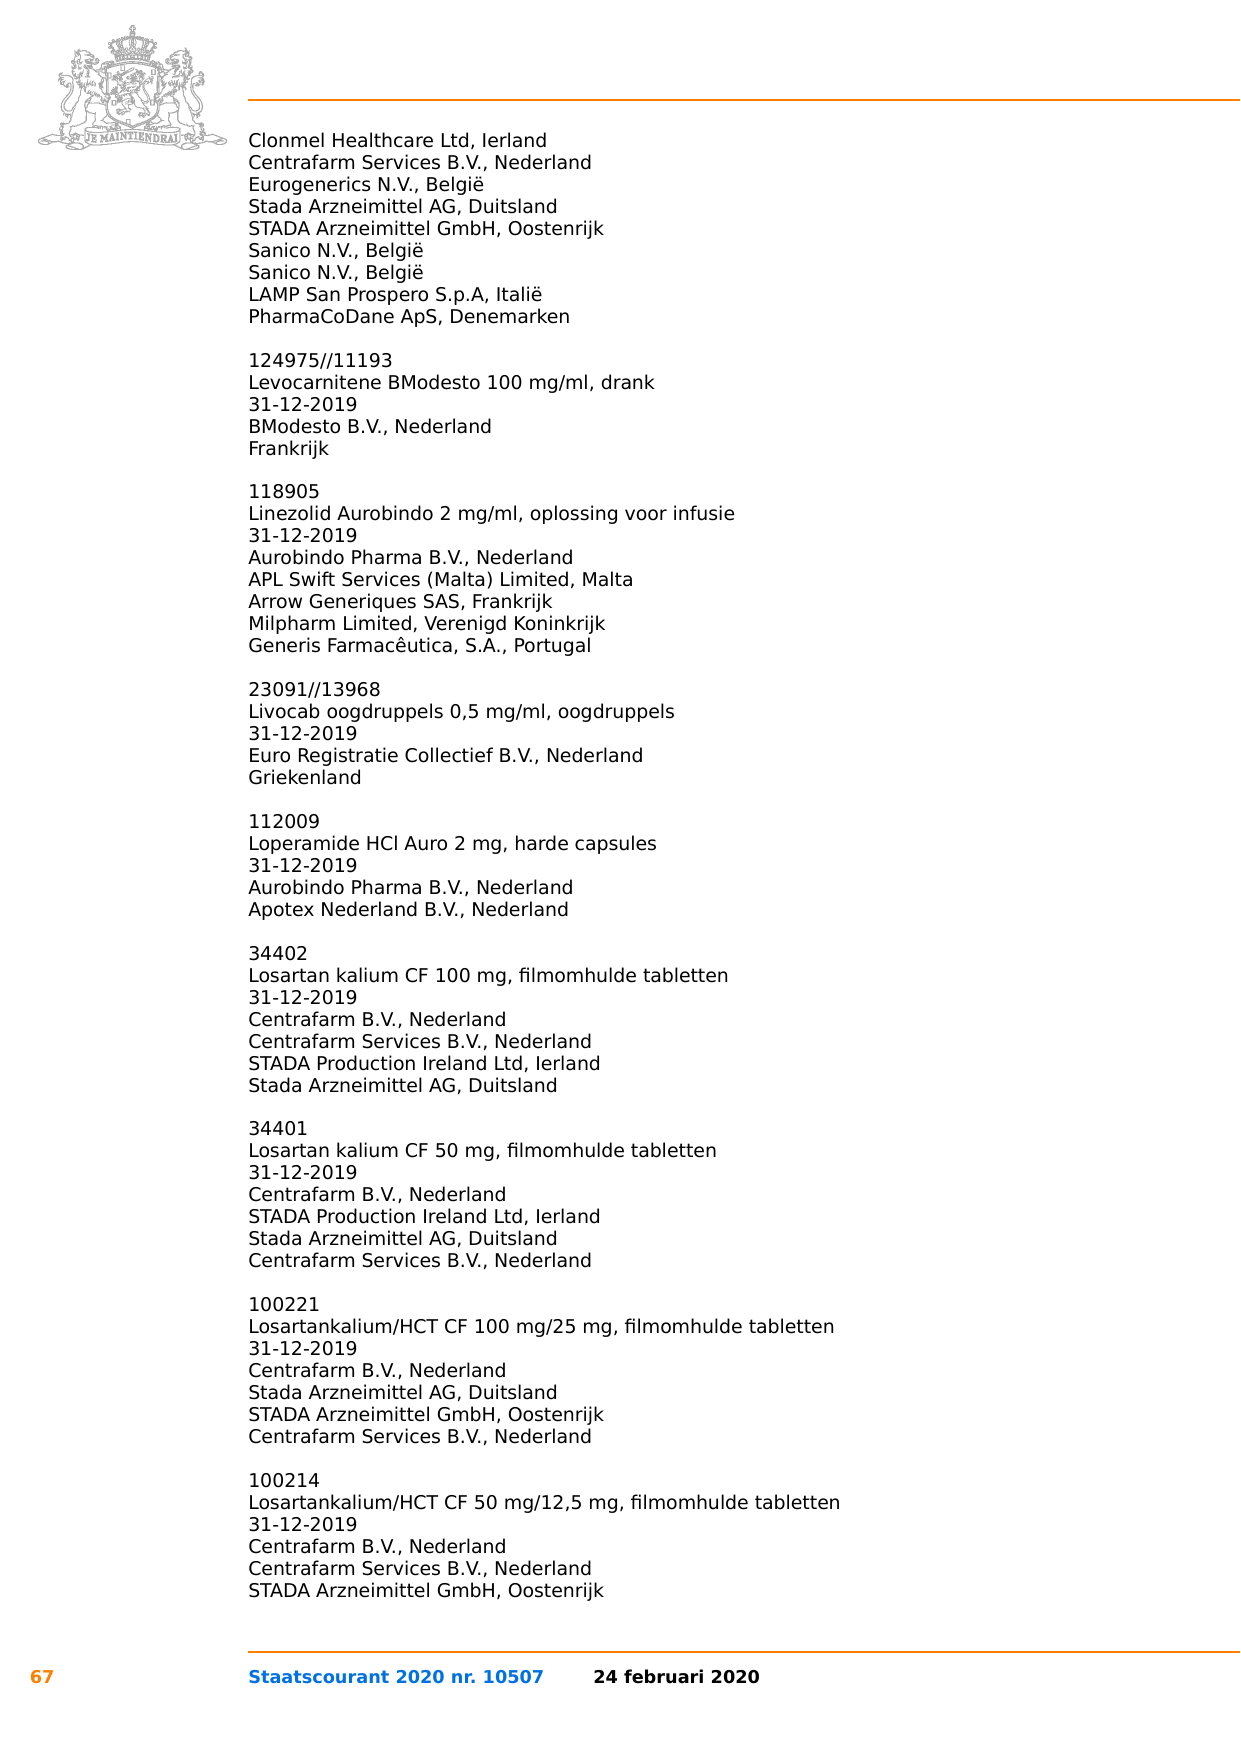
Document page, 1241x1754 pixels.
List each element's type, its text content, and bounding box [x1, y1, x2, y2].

text LAMP San Prospero S.p.A, Italië [248, 284, 1163, 306]
text Centrafarm B.V., Nederland [248, 1008, 1163, 1031]
text 100214 [248, 1470, 1163, 1492]
text 118905 [248, 481, 1163, 503]
text Centrafarm B.V., Nederland [248, 1360, 1163, 1382]
text PharmaCoDane ApS, Denemarken [248, 306, 1163, 328]
text Levocarnitene BModesto 100 mg/ml, drank [248, 372, 1163, 393]
text BModesto B.V., Nederland [248, 416, 1163, 437]
text Centrafarm B.V., Nederland [248, 1184, 1163, 1206]
text 31-12-2019 [248, 393, 1163, 416]
text Sanico N.V., België [248, 240, 1163, 262]
text Centrafarm Services B.V., Nederland [248, 1031, 1163, 1052]
text 124975//11193 [248, 349, 1163, 372]
text Loperamide HCl Auro 2 mg, harde capsules [248, 833, 1163, 855]
text Centrafarm Services B.V., Nederland [248, 1558, 1163, 1580]
text Centrafarm B.V., Nederland [248, 1536, 1163, 1558]
text 34402 [248, 943, 1163, 964]
text Centrafarm Services B.V., Nederland [248, 152, 1163, 174]
text STADA Arzneimittel GmbH, Oostenrijk [248, 218, 1163, 240]
text 31-12-2019 [248, 525, 1163, 547]
text STADA Arzneimittel GmbH, Oostenrijk [248, 1580, 1163, 1602]
text Generis Farmacêutica, S.A., Portugal [248, 635, 1163, 657]
text 112009 [248, 811, 1163, 833]
text 23091//13968 [248, 679, 1163, 701]
text Losartan kalium CF 100 mg, filmomhulde tabletten [248, 964, 1163, 987]
text APL Swift Services (Malta) Limited, Malta [248, 569, 1163, 591]
text Losartan kalium CF 50 mg, filmomhulde tabletten [248, 1140, 1163, 1162]
text 31-12-2019 [248, 723, 1163, 745]
text Milpharm Limited, Verenigd Koninkrijk [248, 613, 1163, 635]
text Stada Arzneimittel AG, Duitsland [248, 1382, 1163, 1404]
text Centrafarm Services B.V., Nederland [248, 1250, 1163, 1272]
text STADA Production Ireland Ltd, Ierland [248, 1052, 1163, 1074]
text Losartankalium/HCT CF 100 mg/25 mg, filmomhulde tabletten [248, 1316, 1163, 1338]
text Frankrijk [248, 437, 1163, 459]
text Livocab oogdruppels 0,5 mg/ml, oogdruppels [248, 701, 1163, 723]
text Stada Arzneimittel AG, Duitsland [248, 196, 1163, 218]
text 100221 [248, 1294, 1163, 1316]
text Linezolid Aurobindo 2 mg/ml, oplossing voor infusie [248, 503, 1163, 525]
text Aurobindo Pharma B.V., Nederland [248, 547, 1163, 569]
text Aurobindo Pharma B.V., Nederland [248, 877, 1163, 899]
text Sanico N.V., België [248, 262, 1163, 284]
text Eurogenerics N.V., België [248, 174, 1163, 196]
text Stada Arzneimittel AG, Duitsland [248, 1228, 1163, 1250]
text Griekenland [248, 767, 1163, 789]
text 31-12-2019 [248, 1514, 1163, 1536]
text STADA Production Ireland Ltd, Ierland [248, 1206, 1163, 1228]
text 31-12-2019 [248, 1338, 1163, 1360]
text Centrafarm Services B.V., Nederland [248, 1426, 1163, 1448]
text Clonmel Healthcare Ltd, Ierland [248, 130, 1163, 152]
text 31-12-2019 [248, 1162, 1163, 1184]
text 34401 [248, 1118, 1163, 1140]
text 31-12-2019 [248, 987, 1163, 1008]
picture [38, 25, 227, 150]
text 31-12-2019 [248, 855, 1163, 877]
text Stada Arzneimittel AG, Duitsland [248, 1074, 1163, 1096]
text Euro Registratie Collectief B.V., Nederland [248, 745, 1163, 767]
text Losartankalium/HCT CF 50 mg/12,5 mg, filmomhulde tabletten [248, 1492, 1163, 1514]
text Arrow Generiques SAS, Frankrijk [248, 591, 1163, 613]
text Apotex Nederland B.V., Nederland [248, 899, 1163, 921]
text STADA Arzneimittel GmbH, Oostenrijk [248, 1404, 1163, 1426]
